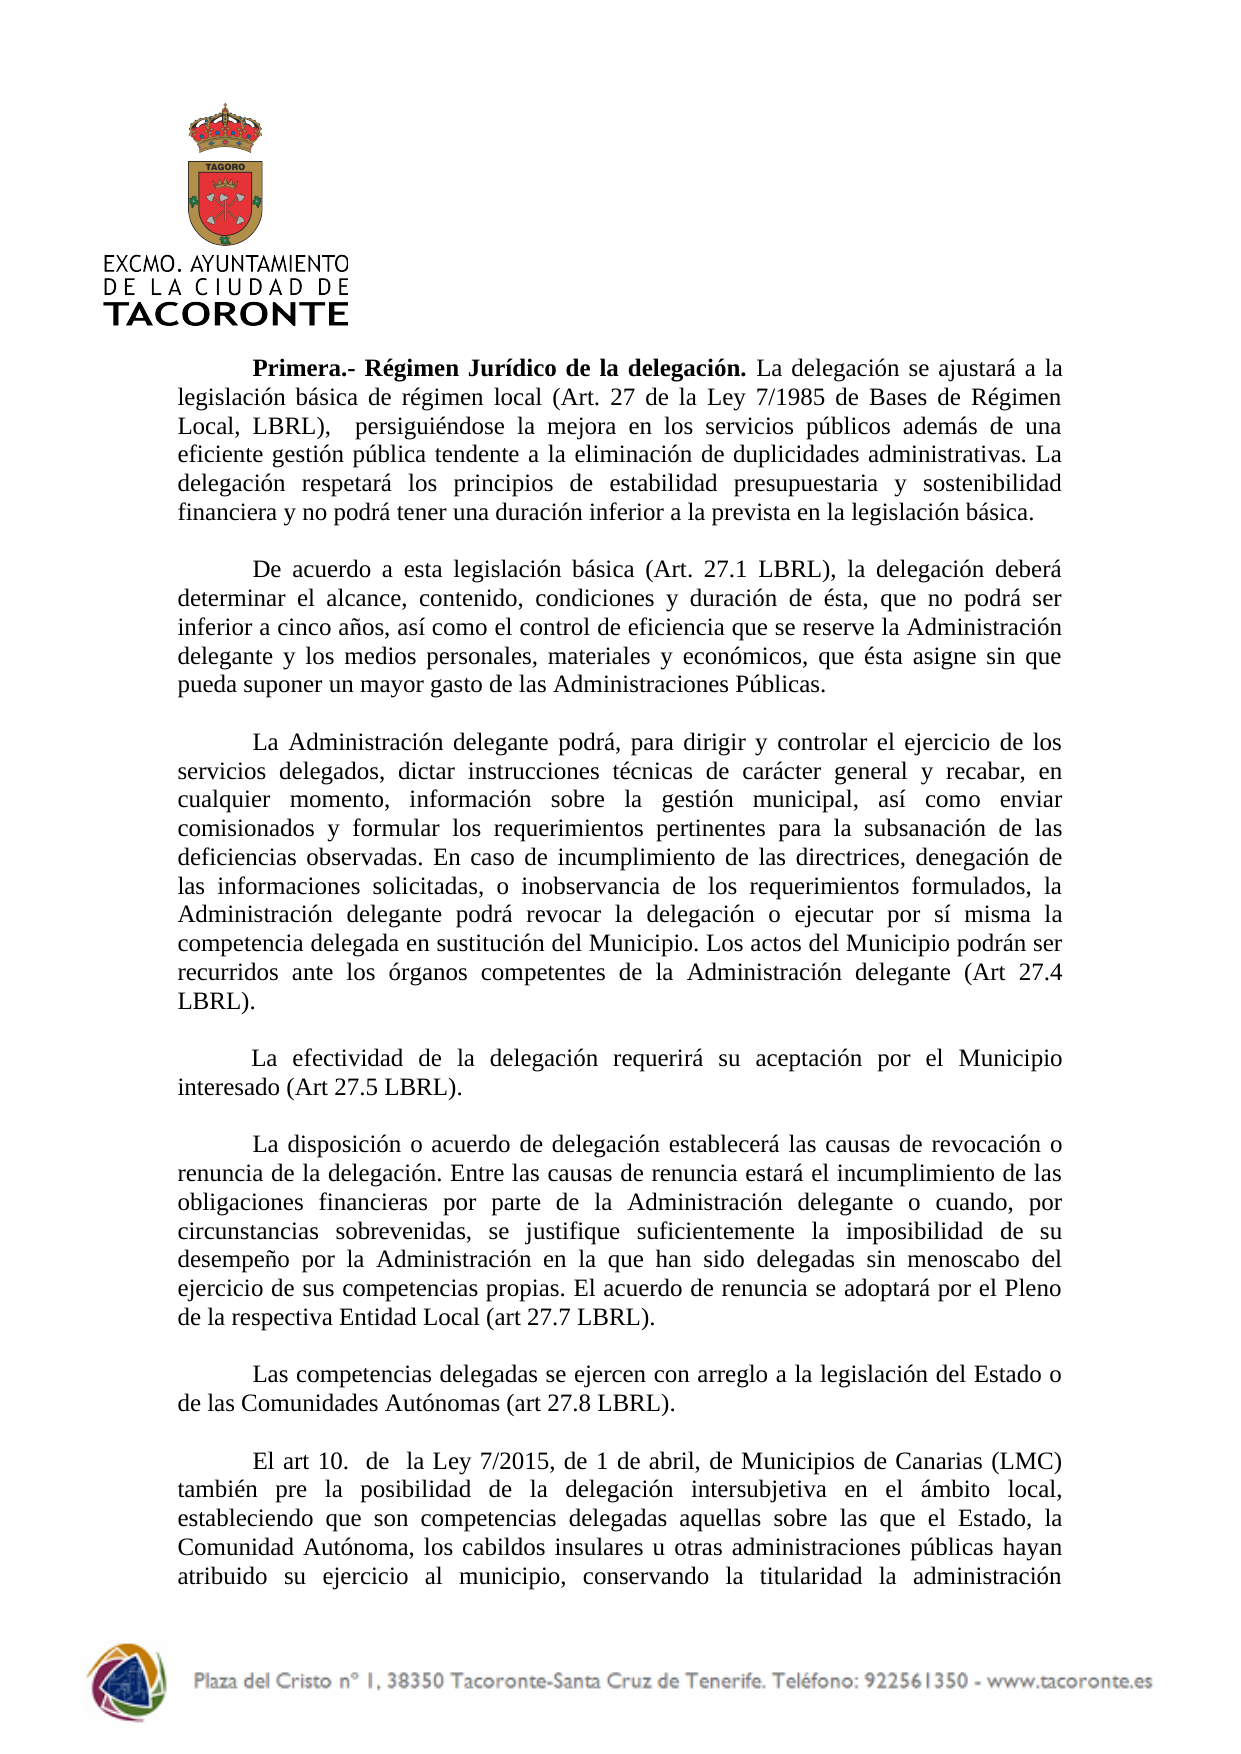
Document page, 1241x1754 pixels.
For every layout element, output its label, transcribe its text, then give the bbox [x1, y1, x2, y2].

text La disposición o acuerdo de delegación establecerá las causas de revocación o renuncia de la delegación. Entre las causas de renuncia estará el incumplimiento de las obligaciones financieras por parte de la Administración delegante o cuando, por circunstancias sobrevenidas, se justifique suficientemente la imposibilidad de su desempeño por la Administración en la que han sido delegadas sin menoscabo del ejercicio de sus competencias propias. El acuerdo de renuncia se adoptará por el Pleno de la respectiva Entidad Local (art 27.7 LBRL). [177, 1129, 1063, 1331]
picture [80, 1630, 1163, 1737]
text De acuerdo a esta legislación básica (Art. 27.1 LBRL), la delegación deberá determinar el alcance, contenido, condiciones y duración de ésta, que no podrá ser inferior a cinco años, así como el control de eficiencia que se reserve la Administración delegante y los medios personales, materiales y económicos, que ésta asigne sin que pueda suponer un mayor gasto de las Administraciones Públicas. [177, 554, 1063, 698]
subtitle Primera.- Régimen Jurídico de la delegación. La delegación se ajustará a la legislación básica de régimen local (Art. 27 de la Ley 7/1985 de Bases de Régimen Local, LBRL), persiguiéndose la mejora en los servicios públicos además de una eficiente gestión pública tendente a la eliminación de duplicidades administrativas. La delegación respetará los principios de estabilidad presupuestaria y sostenibilidad financiera y no podrá tener una duración inferior a la prevista en la legislación básica. [177, 353, 1063, 526]
picture [103, 103, 348, 326]
text Las competencias delegadas se ejercen con arreglo a la legislación del Estado o de las Comunidades Autónomas (art 27.8 LBRL). [177, 1359, 1063, 1417]
subtitle El art 10. de la Ley 7/2015, de 1 de abril, de Municipios de Canarias (LMC) también pre la posibilidad de la delegación intersubjetiva en el ámbito local, estableciendo que son competencias delegadas aquellas sobre las que el Estado, la Comunidad Autónoma, los cabildos insulares u otras administraciones públicas hayan atribuido su ejercicio al municipio, conservando la titularidad la administración [177, 1446, 1063, 1589]
text La efectividad de la delegación requerirá su aceptación por el Municipio interesado (Art 27.5 LBRL). [177, 1043, 1063, 1101]
text La Administración delegante podrá, para dirigir y controlar el ejercicio de los servicios delegados, dictar instrucciones técnicas de carácter general y recabar, en cualquier momento, información sobre la gestión municipal, así como enviar comisionados y formular los requerimientos pertinentes para la subsanación de las deficiencias observadas. En caso de incumplimiento de las directrices, denegación de las informaciones solicitadas, o inobservancia de los requerimientos formulados, la Administración delegante podrá revocar la delegación o ejecutar por sí misma la competencia delegada en sustitución del Municipio. Los actos del Municipio podrán ser recurridos ante los órganos competentes de la Administración delegante (Art 27.4 LBRL). [177, 727, 1063, 1014]
